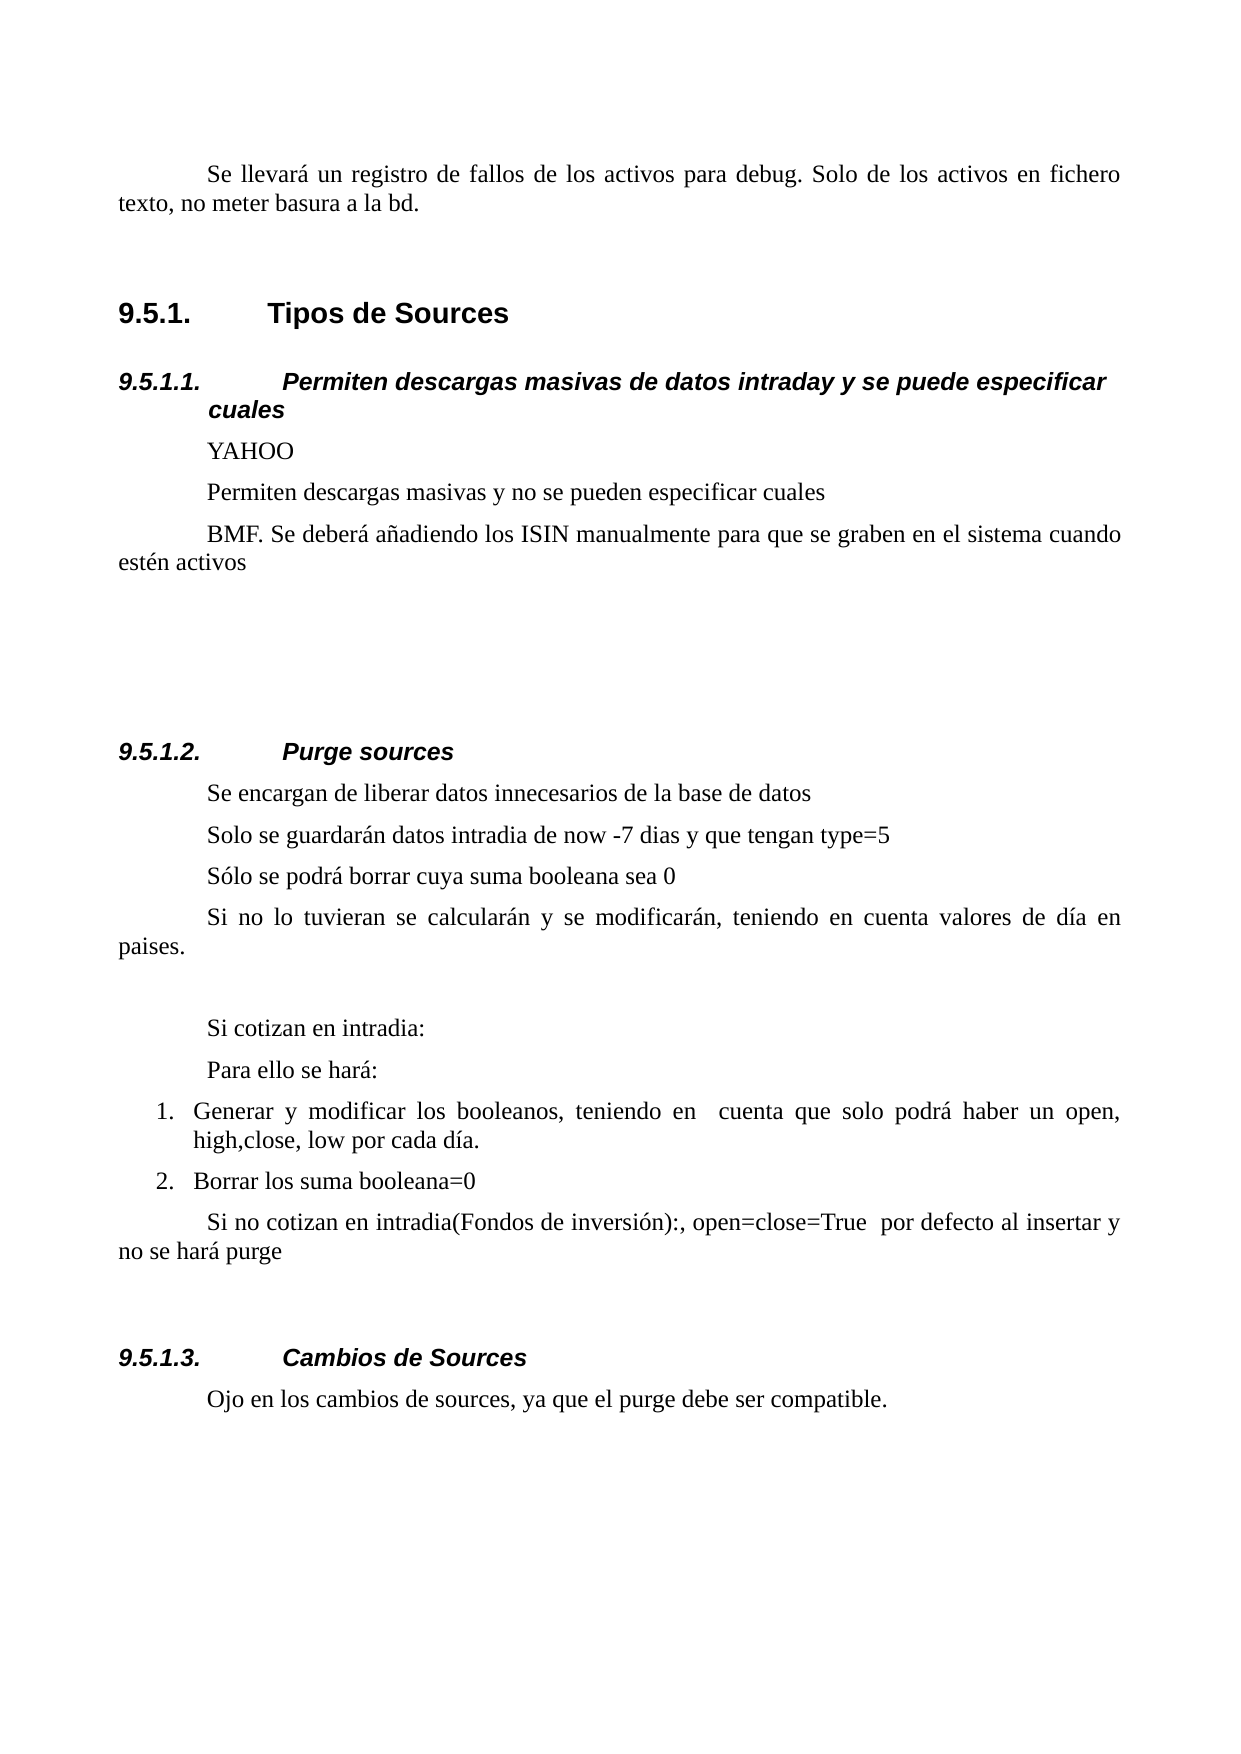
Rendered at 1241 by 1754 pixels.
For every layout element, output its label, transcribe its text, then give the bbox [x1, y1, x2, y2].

subtitle Tipos de Sources [118, 296, 1122, 329]
text BMF. Se deberá añadiendo los ISIN manualmente para que se graben en el sistema cuando estén activos [118, 519, 1122, 576]
text Si no lo tuvieran se calcularán y se modificarán, teniendo en cuenta valores de día en paises. [118, 902, 1122, 960]
subtitle Purge sources [118, 737, 1122, 766]
list Generar y modificar los booleanos, teniendo en cuenta que solo podrá haber un open, high,close, low por cada día. [156, 1096, 1122, 1153]
subtitle Cambios de Sources [118, 1343, 1122, 1372]
text Se llevará un registro de fallos de los activos para debug. Solo de los activos en fichero texto, no meter basura a la bd. [118, 159, 1122, 217]
text YAHOO [118, 436, 1122, 465]
text Si no cotizan en intradia(Fondos de inversión):, open=close=True por defecto al insertar y no se hará purge [118, 1207, 1122, 1265]
list Borrar los suma booleana=0 [156, 1166, 1122, 1195]
subtitle Permiten descargas masivas de datos intraday y se puede especificar cuales [118, 367, 1122, 424]
text Se encargan de liberar datos innecesarios de la base de datos [118, 778, 1122, 807]
text Solo se guardarán datos intradia de now -7 dias y que tengan type=5 [118, 820, 1122, 848]
text Ojo en los cambios de sources, ya que el purge debe ser compatible. [118, 1384, 1122, 1413]
text Si cotizan en intradia: [118, 1013, 1122, 1042]
text Sólo se podrá borrar cuya suma booleana sea 0 [118, 861, 1122, 890]
text Para ello se hará: [118, 1055, 1122, 1083]
text Permiten descargas masivas y no se pueden especificar cuales [118, 477, 1122, 506]
